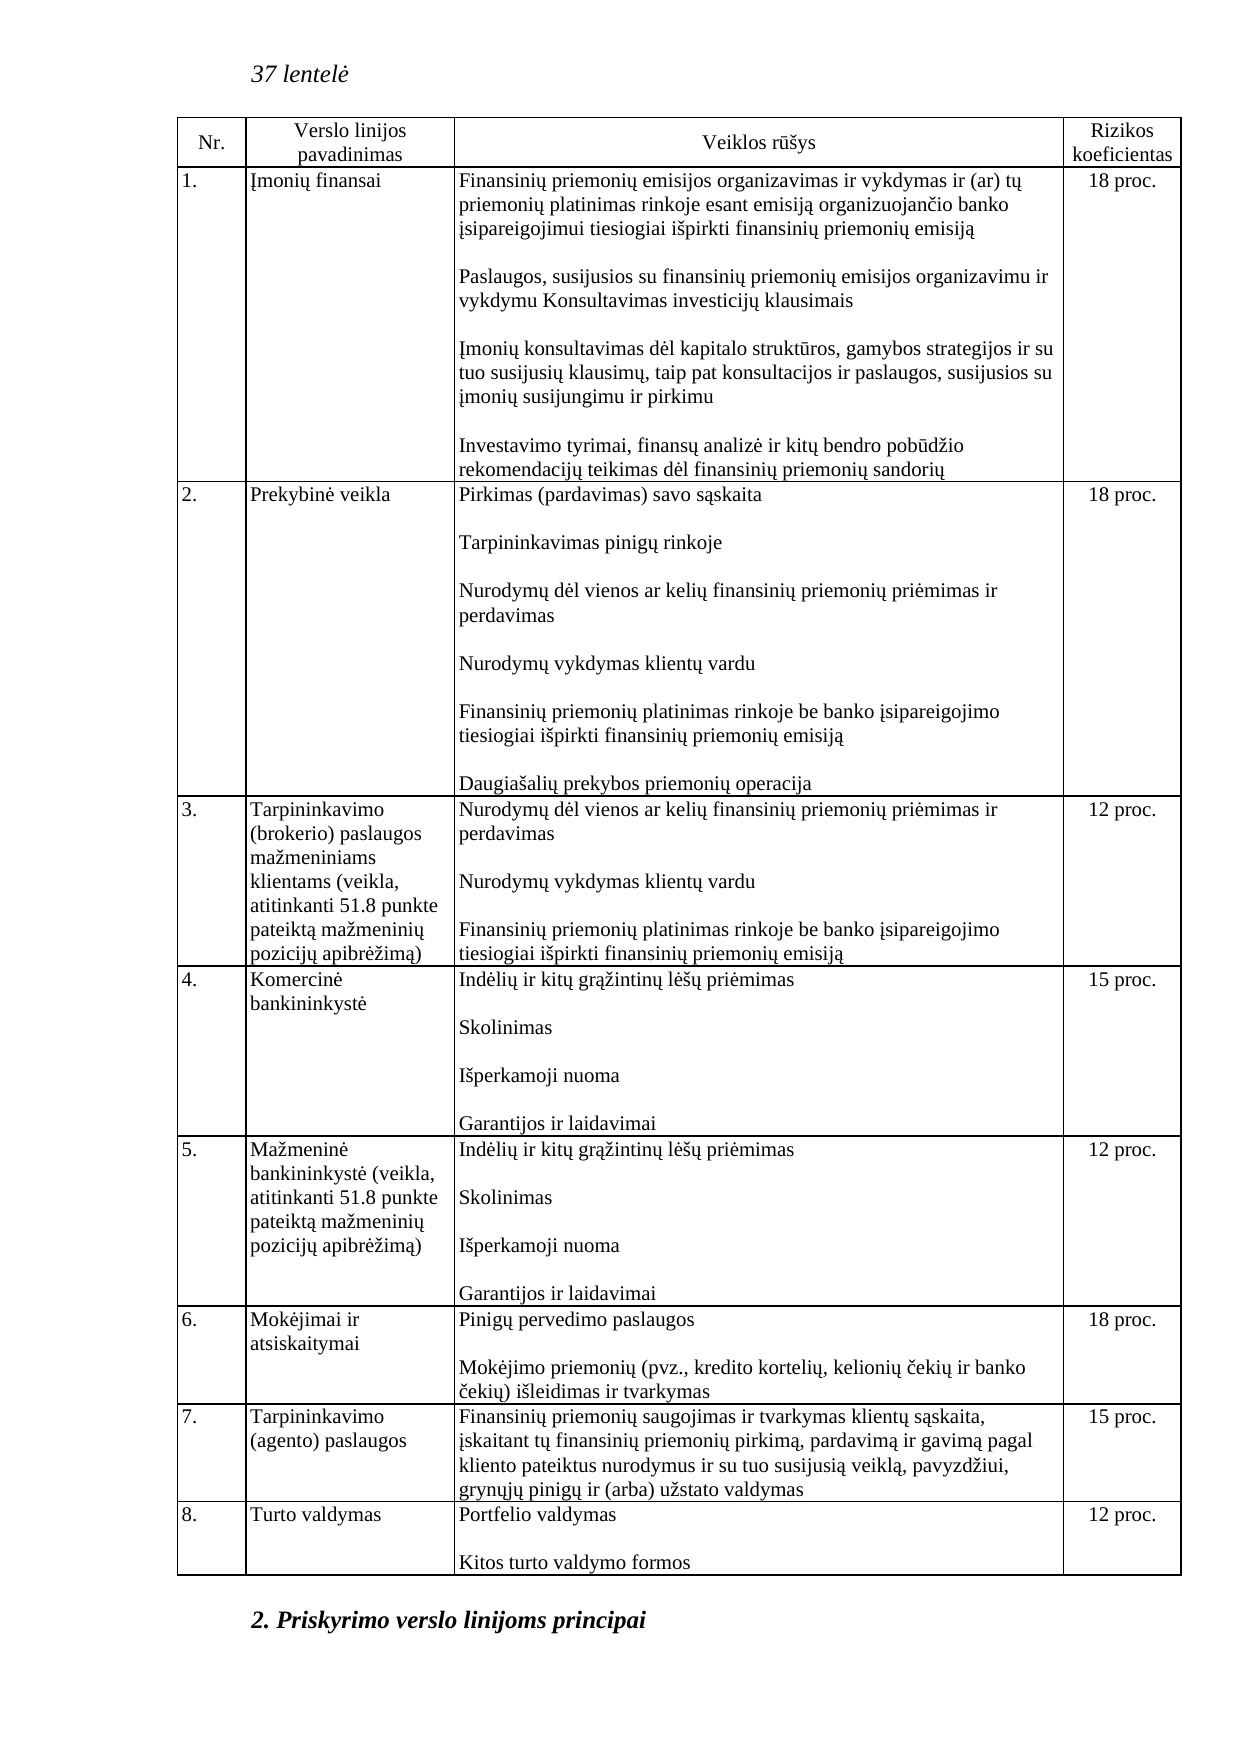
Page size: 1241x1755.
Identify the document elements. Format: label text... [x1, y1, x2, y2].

table_cell Įmonių finansai [247, 168, 454, 481]
table_cell 5. [178, 1137, 245, 1305]
table_header Nr. [178, 118, 245, 166]
table_cell 2. [178, 482, 245, 795]
table_cell Mažmeninė bankininkystė (veikla, atitinkanti 51.8 punkte pateiktą mažmeninių pozicijų apibrėžimą) [247, 1137, 454, 1305]
table_cell 3. [178, 797, 245, 965]
table_cell 12 proc. [1064, 1502, 1180, 1574]
table_cell 8. [178, 1502, 245, 1574]
table_cell Mokėjimai ir atsiskaitymai [247, 1307, 454, 1403]
table_cell Prekybinė veikla [247, 482, 454, 795]
table_cell Turto valdymas [247, 1502, 454, 1574]
table_cell 18 proc. [1064, 168, 1180, 481]
table_cell 7. [178, 1405, 245, 1501]
table_cell 4. [178, 967, 245, 1135]
table_cell 15 proc. [1064, 967, 1180, 1135]
table_cell Komercinė bankininkystė [247, 967, 454, 1135]
table_cell 12 proc. [1064, 1137, 1180, 1305]
table_cell Tarpininkavimo (agento) paslaugos [247, 1405, 454, 1501]
table_cell 12 proc. [1064, 797, 1180, 965]
table_header Veiklos rūšys [455, 118, 1063, 166]
table_cell 18 proc. [1064, 482, 1180, 795]
text 2. Priskyrimo verslo linijoms principai [177, 1605, 1181, 1633]
table_cell 1. [178, 168, 245, 481]
text 37 lentelė [177, 59, 1181, 88]
table_cell 15 proc. [1064, 1405, 1180, 1501]
table_cell 6. [178, 1307, 245, 1403]
table_cell 18 proc. [1064, 1307, 1180, 1403]
